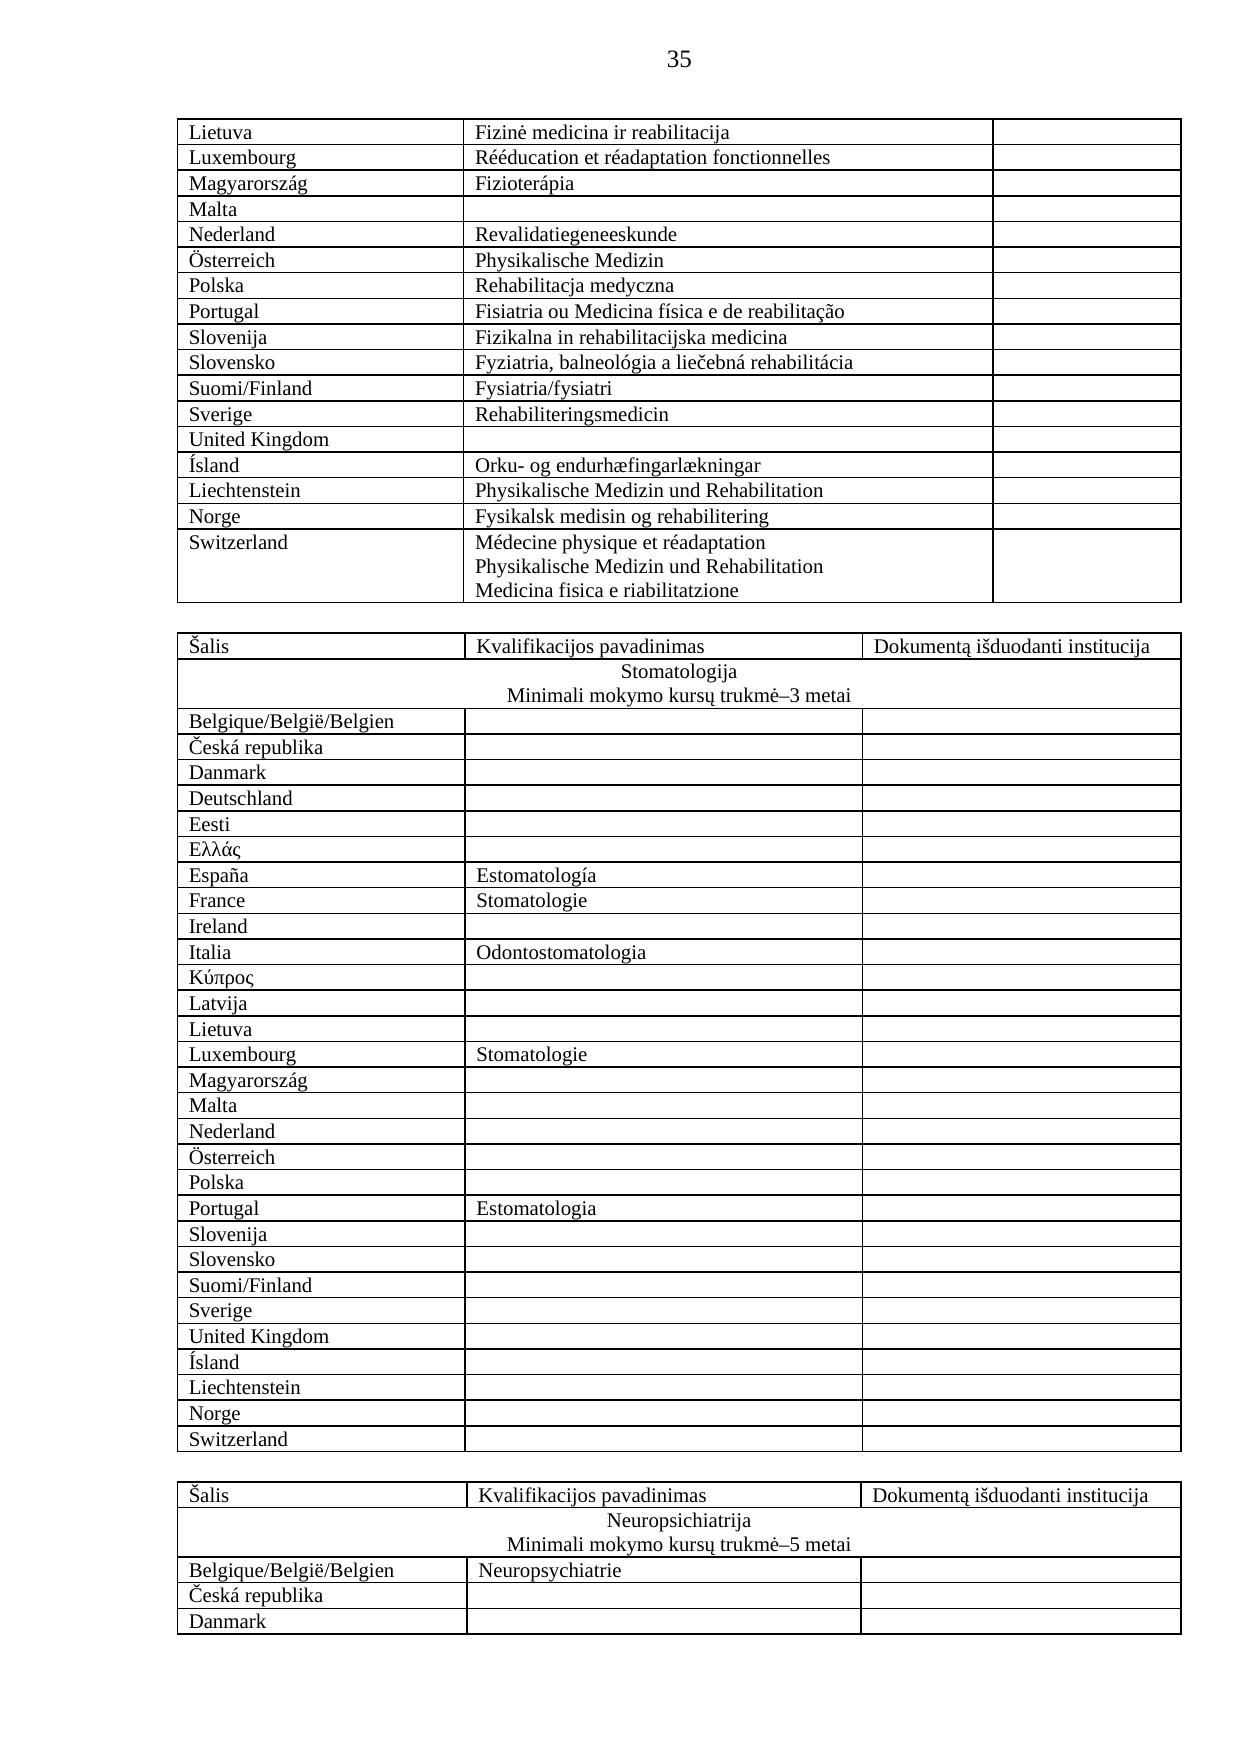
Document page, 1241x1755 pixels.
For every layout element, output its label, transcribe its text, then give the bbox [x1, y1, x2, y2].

table_cell [863, 837, 1180, 861]
table_cell Lietuva [178, 120, 463, 144]
table_cell Ísland [178, 453, 463, 477]
table_cell Suomi/Finland [178, 1273, 464, 1297]
table_cell Fizinė medicina ir reabilitacija [464, 120, 992, 144]
table_cell Ελλάς [178, 837, 464, 861]
table_cell Norge [178, 1401, 464, 1425]
table_cell United Kingdom [178, 1324, 464, 1348]
table_cell [863, 1222, 1180, 1246]
table_cell [863, 1350, 1180, 1374]
table_cell [863, 1401, 1180, 1425]
table_cell Suomi/Finland [178, 376, 463, 400]
table_cell [466, 709, 862, 733]
table_cell Rééducation et réadaptation fonctionnelles [464, 145, 992, 169]
table_cell [863, 1247, 1180, 1271]
table_cell [863, 1196, 1180, 1220]
table_cell [863, 914, 1180, 938]
table_cell [466, 812, 862, 836]
table_cell [994, 530, 1180, 602]
table_cell Italia [178, 940, 464, 964]
table_cell Stomatologie [466, 888, 862, 912]
table_cell Česká republika [178, 735, 464, 759]
table_cell [863, 1093, 1180, 1117]
table_cell Portugal [178, 299, 463, 323]
table_cell Deutschland [178, 786, 464, 810]
table_cell Polska [178, 273, 463, 297]
table_cell [466, 1017, 862, 1041]
table_cell [994, 120, 1180, 144]
table_cell [466, 1222, 862, 1246]
table_cell [466, 1350, 862, 1374]
table_cell [466, 1068, 862, 1092]
table_cell [466, 1093, 862, 1117]
table_cell Česká republika [178, 1583, 466, 1607]
table_cell Slovenija [178, 1222, 464, 1246]
table_header Kvalifikacijos pavadinimas [468, 1483, 860, 1507]
table_cell Nederland [178, 222, 463, 246]
table_cell [466, 914, 862, 938]
table_cell [863, 940, 1180, 964]
table_cell Eesti [178, 812, 464, 836]
table_cell Physikalische Medizin [464, 248, 992, 272]
table_cell Ireland [178, 914, 464, 938]
table_cell [994, 299, 1180, 323]
table_cell [994, 171, 1180, 195]
table_cell [863, 1068, 1180, 1092]
table_cell France [178, 888, 464, 912]
table_cell [862, 1583, 1180, 1607]
table_cell Neuropsychiatrie [468, 1558, 860, 1582]
table_cell [994, 478, 1180, 502]
table_cell [994, 325, 1180, 349]
table_cell [863, 1324, 1180, 1348]
table_cell Belgique/België/Belgien [178, 709, 464, 733]
table_cell Belgique/België/Belgien [178, 1558, 466, 1582]
table_cell [468, 1583, 860, 1607]
table_cell [863, 1119, 1180, 1143]
table_cell Magyarország [178, 171, 463, 195]
table_cell [466, 1375, 862, 1399]
table_cell Estomatologia [466, 1196, 862, 1220]
table_cell Norge [178, 504, 463, 528]
table_cell [994, 504, 1180, 528]
table_cell Österreich [178, 1145, 464, 1169]
table_cell [994, 197, 1180, 221]
table_cell Orku- og endurhæfingarlækningar [464, 453, 992, 477]
table_cell [862, 1558, 1180, 1582]
table_cell [863, 786, 1180, 810]
table_cell [863, 991, 1180, 1015]
table_cell [468, 1609, 860, 1633]
table_cell [863, 812, 1180, 836]
table_cell Malta [178, 1093, 464, 1117]
table_cell Liechtenstein [178, 478, 463, 502]
table_cell [994, 376, 1180, 400]
table_header Šalis [178, 634, 464, 658]
table_header Kvalifikacijos pavadinimas [466, 634, 862, 658]
table_cell Switzerland [178, 1427, 464, 1451]
table_cell [863, 1427, 1180, 1451]
table_cell United Kingdom [178, 427, 463, 451]
table_cell Nederland [178, 1119, 464, 1143]
table_cell Magyarország [178, 1068, 464, 1092]
table_cell [994, 453, 1180, 477]
table_cell [863, 1273, 1180, 1297]
table_cell [863, 1298, 1180, 1322]
table_cell Latvija [178, 991, 464, 1015]
table_cell Physikalische Medizin und Rehabilitation [464, 478, 992, 502]
table_cell Sverige [178, 402, 463, 426]
table_cell [466, 991, 862, 1015]
table_cell [466, 1401, 862, 1425]
table_cell [863, 1042, 1180, 1066]
table_cell Lietuva [178, 1017, 464, 1041]
table_cell [466, 1247, 862, 1271]
table_cell Fisiatria ou Medicina física e de reabilitação [464, 299, 992, 323]
table_cell [863, 888, 1180, 912]
table_cell Fysikalsk medisin og rehabilitering [464, 504, 992, 528]
table_cell [994, 402, 1180, 426]
table_cell Danmark [178, 760, 464, 784]
table_cell Fyziatria, balneológia a liečebná rehabilitácia [464, 350, 992, 374]
table_cell [863, 1145, 1180, 1169]
table_cell Luxembourg [178, 1042, 464, 1066]
table_cell [464, 197, 992, 221]
table_cell [863, 760, 1180, 784]
table_cell [862, 1609, 1180, 1633]
table_cell Odontostomatologia [466, 940, 862, 964]
table_cell [466, 735, 862, 759]
table_cell Rehabilitacja medyczna [464, 273, 992, 297]
table_cell Danmark [178, 1609, 466, 1633]
table_cell [994, 222, 1180, 246]
table_header Dokumentą išduodanti institucija [863, 634, 1180, 658]
table_cell [994, 427, 1180, 451]
table_cell [863, 1017, 1180, 1041]
table_cell Portugal [178, 1196, 464, 1220]
table_cell España [178, 863, 464, 887]
table_cell Sverige [178, 1298, 464, 1322]
table_cell [466, 837, 862, 861]
table_cell Neuropsichiatrija Minimali mokymo kursų trukmė–5 metai [178, 1508, 1180, 1556]
table_cell Polska [178, 1170, 464, 1194]
table_cell Médecine physique et réadaptation Physikalische Medizin und Rehabilitation Medicina fisica e riabilitatzione [464, 530, 992, 602]
table_cell [466, 1427, 862, 1451]
table_cell Österreich [178, 248, 463, 272]
table_cell Fizikalna in rehabilitacijska medicina [464, 325, 992, 349]
table_cell [466, 1119, 862, 1143]
table_cell Stomatologie [466, 1042, 862, 1066]
table_cell [994, 273, 1180, 297]
table_cell Switzerland [178, 530, 463, 602]
table_cell [994, 145, 1180, 169]
table_cell [466, 1145, 862, 1169]
table_cell Liechtenstein [178, 1375, 464, 1399]
table_cell Estomatología [466, 863, 862, 887]
table_cell [994, 350, 1180, 374]
table_header Šalis [178, 1483, 466, 1507]
table_cell [863, 1170, 1180, 1194]
table_cell Κύπρος [178, 965, 464, 989]
table_cell Revalidatiegeneeskunde [464, 222, 992, 246]
table_cell Slovensko [178, 1247, 464, 1271]
table_cell [464, 427, 992, 451]
table_cell [466, 1324, 862, 1348]
table_cell [466, 1170, 862, 1194]
table_header Dokumentą išduodanti institucija [862, 1483, 1180, 1507]
table_cell Rehabiliteringsmedicin [464, 402, 992, 426]
table_cell Fysiatria/fysiatri [464, 376, 992, 400]
table_cell [863, 1375, 1180, 1399]
table_cell [466, 1273, 862, 1297]
table_cell [994, 248, 1180, 272]
table_cell [466, 786, 862, 810]
table_cell Slovenija [178, 325, 463, 349]
table_cell Ísland [178, 1350, 464, 1374]
table_cell Malta [178, 197, 463, 221]
table_cell Slovensko [178, 350, 463, 374]
table_cell Fizioterápia [464, 171, 992, 195]
table_cell Luxembourg [178, 145, 463, 169]
table_cell [863, 965, 1180, 989]
table_cell [466, 760, 862, 784]
table_cell Stomatologija Minimali mokymo kursų trukmė–3 metai [178, 660, 1180, 707]
table_cell [863, 863, 1180, 887]
table_cell [863, 735, 1180, 759]
table_cell [863, 709, 1180, 733]
table_cell [466, 965, 862, 989]
table_cell [466, 1298, 862, 1322]
